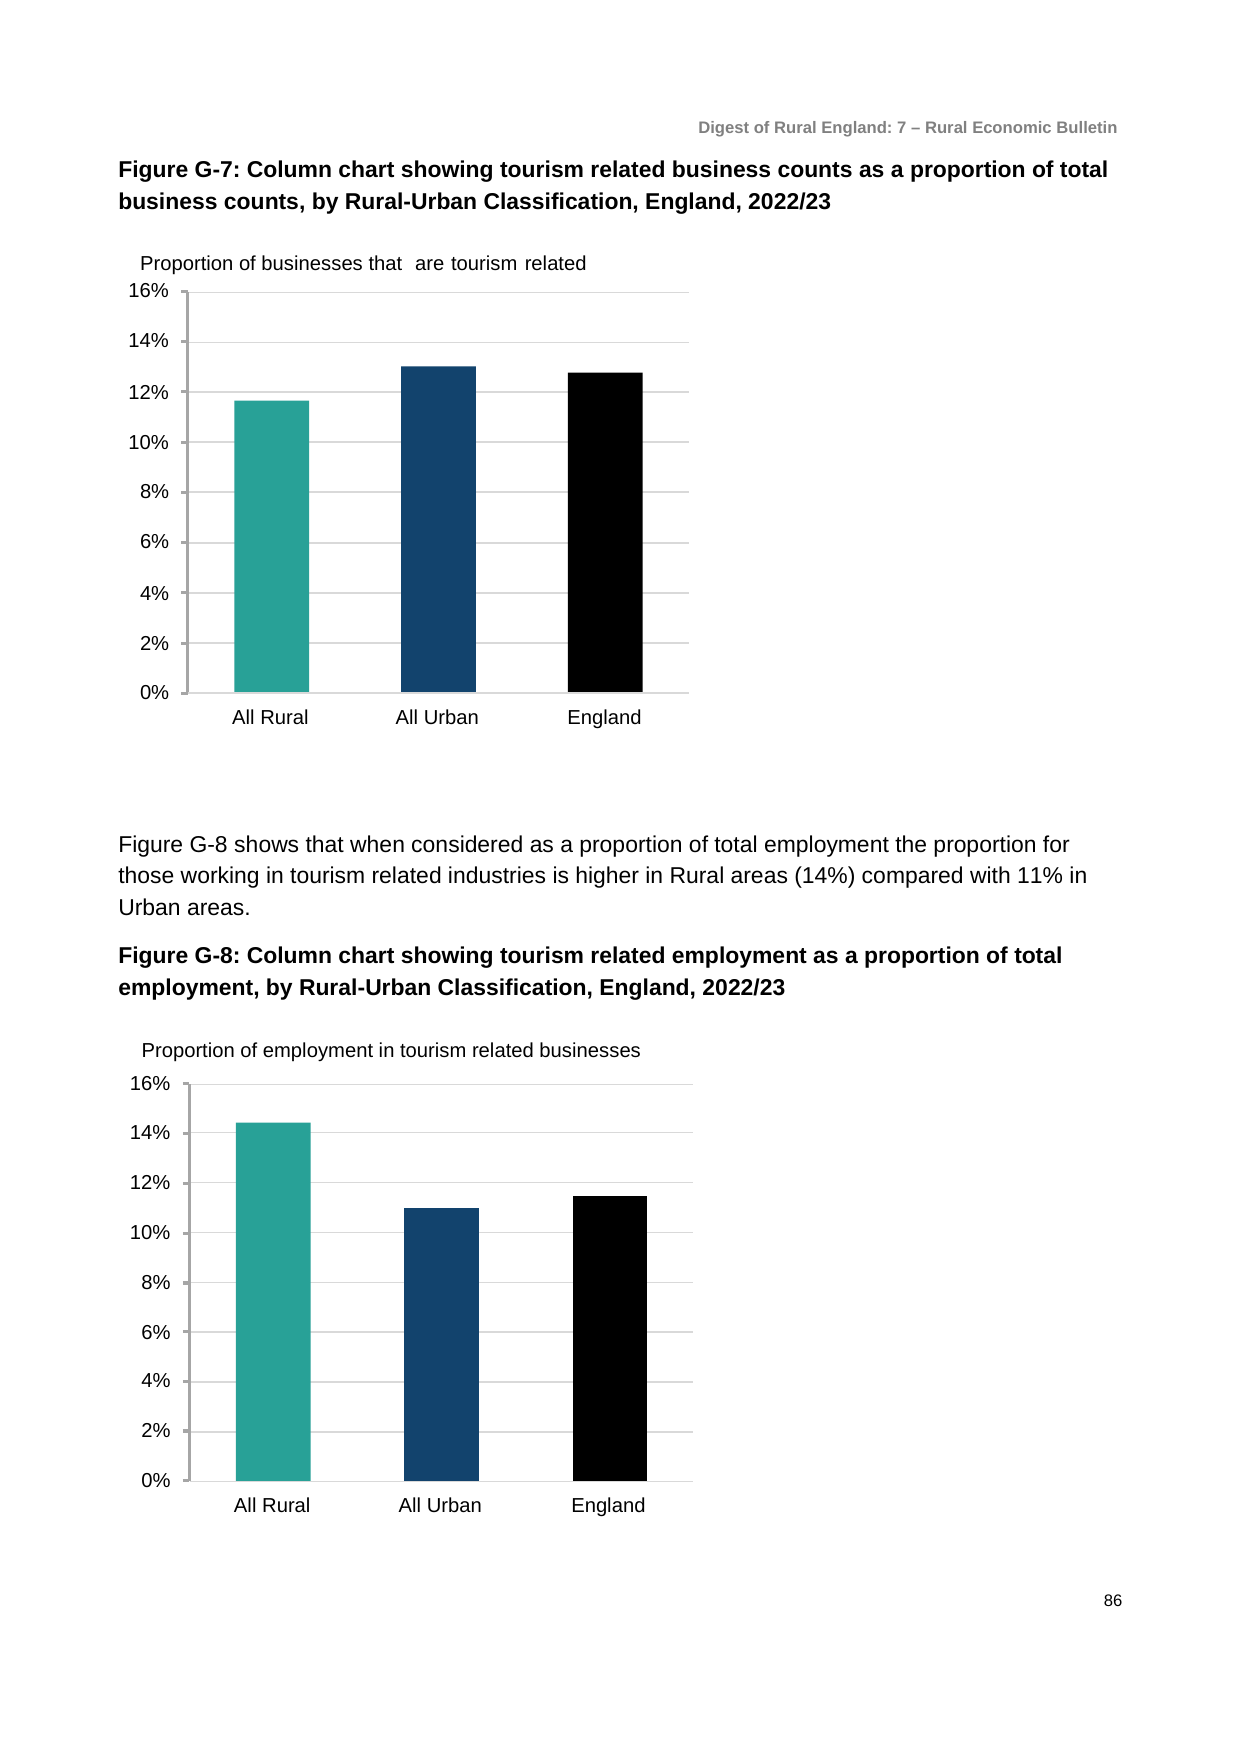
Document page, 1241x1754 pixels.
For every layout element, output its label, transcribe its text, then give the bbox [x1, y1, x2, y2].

text Figure G‑8: Column chart showing tourism related employment as a proportion of total employment, by Rural-Urban Classification, England, 2022/23 [118, 942, 1122, 1000]
text Figure G‑7: Column chart showing tourism related business counts as a proportion of total business counts, by Rural-Urban Classification, England, 2022/23 [118, 156, 1122, 214]
text Figure G‑8 shows that when considered as a proportion of total employment the proportion for those working in tourism related industries is higher in Rural areas (14%) compared with 11% in Urban areas. [118, 831, 1122, 920]
